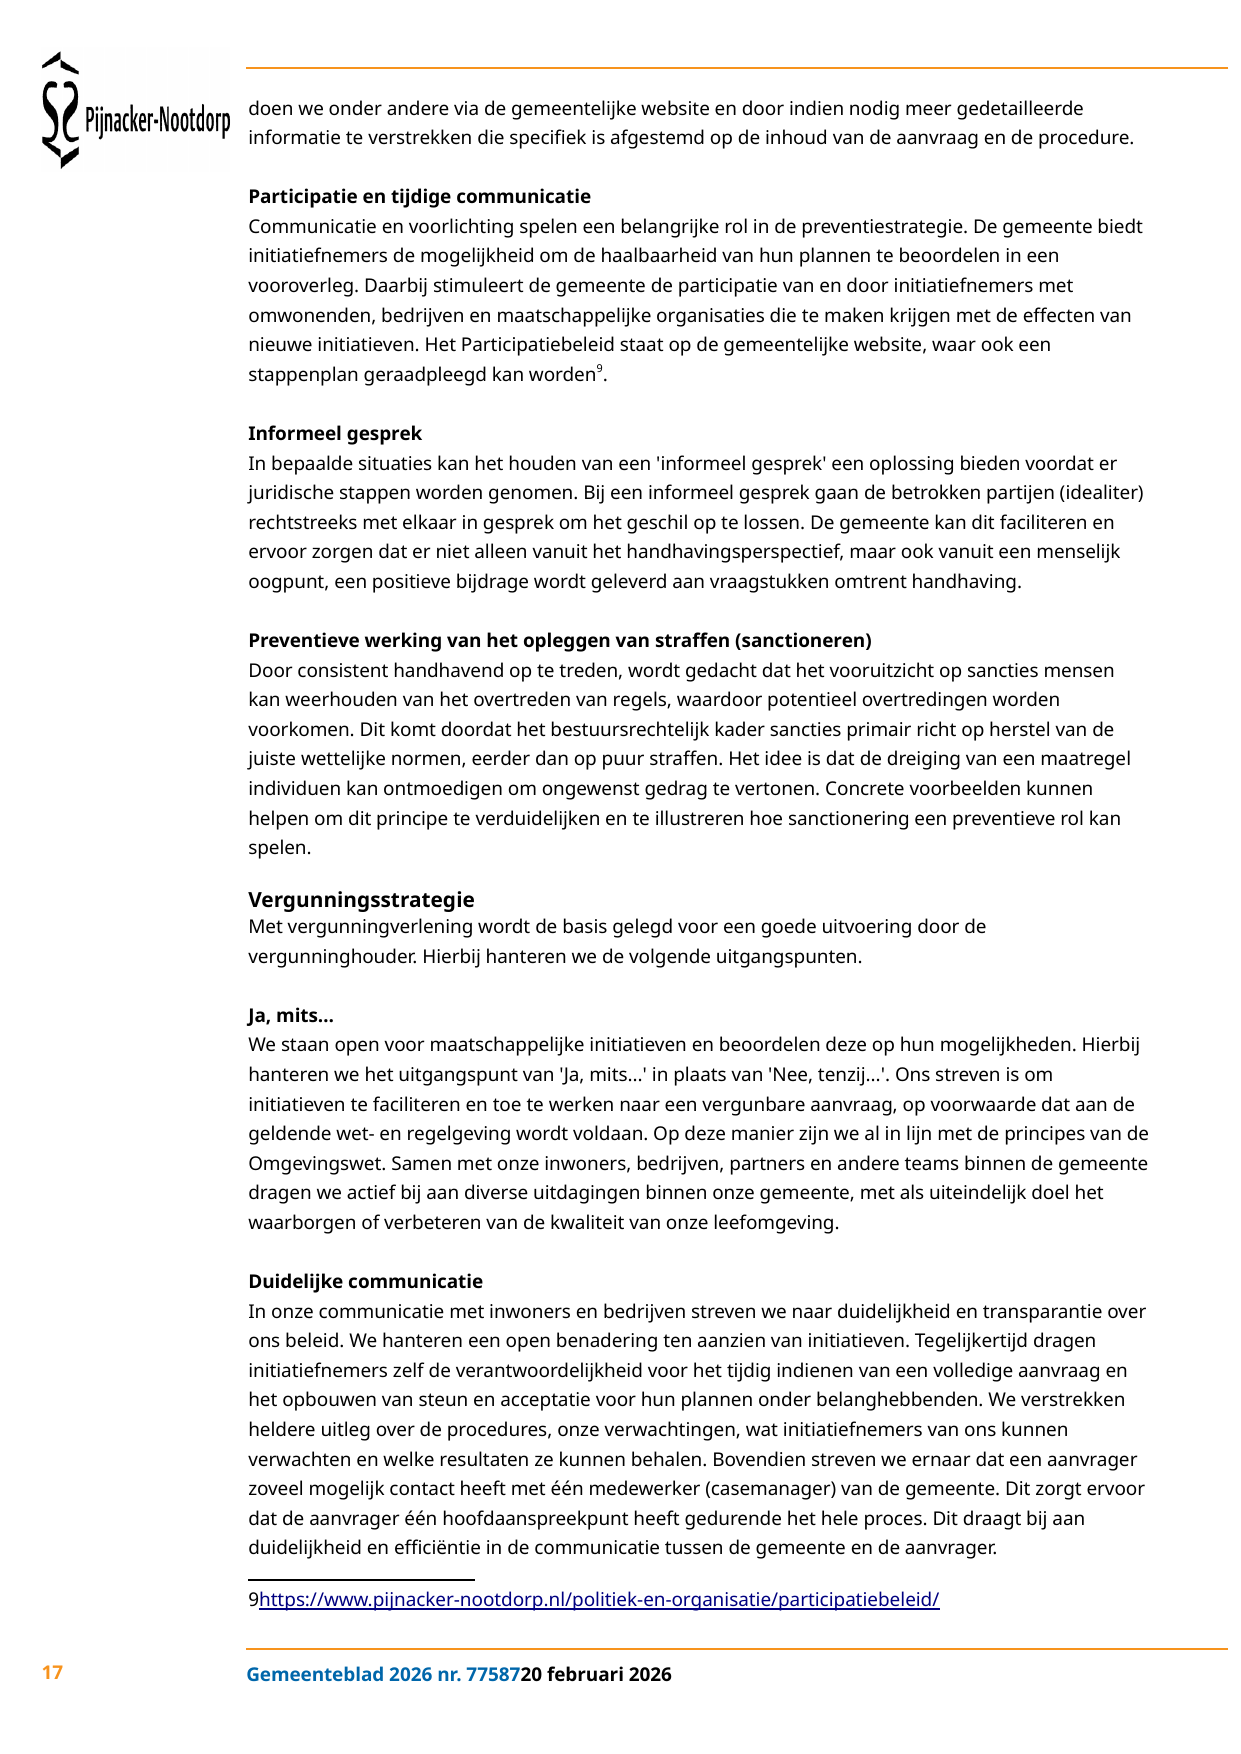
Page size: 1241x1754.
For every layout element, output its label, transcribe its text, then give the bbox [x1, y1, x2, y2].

text In bepaalde situaties kan het houden van een 'informeel gesprek' een oplossing bieden voordat er juridische stappen worden genomen. Bij een informeel gesprek gaan de betrokken partijen (idealiter) rechtstreeks met elkaar in gesprek om het geschil op te lossen. De gemeente kan dit faciliteren en ervoor zorgen dat er niet alleen vanuit het handhavingsperspectief, maar ook vanuit een menselijk oogpunt, een positieve bijdrage wordt geleverd aan vraagstukken omtrent handhaving. [248, 450, 1152, 594]
text Ja, mits… [248, 1002, 1152, 1028]
text doen we onder andere via de gemeentelijke website en door indien nodig meer gedetailleerde informatie te verstrekken die specifiek is afgestemd op de inhoud van de aanvraag en de procedure. [248, 95, 1152, 150]
text https://www.pijnacker-nootdorp.nl/politiek-en-organisatie/participatiebeleid/ [248, 1586, 1152, 1612]
text Door consistent handhavend op te treden, wordt gedacht dat het vooruitzicht op sancties mensen kan weerhouden van het overtreden van regels, waardoor potentieel overtredingen worden voorkomen. Dit komt doordat het bestuursrechtelijk kader sancties primair richt op herstel van de juiste wettelijke normen, eerder dan op puur straffen. Het idee is dat de dreiging van een maatregel individuen kan ontmoedigen om ongewenst gedrag te vertonen. Concrete voorbeelden kunnen helpen om dit principe te verduidelijken en te illustreren hoe sanctionering een preventieve rol kan spelen. [248, 657, 1152, 860]
text Preventieve werking van het opleggen van straffen (sanctioneren) [248, 627, 1152, 653]
text Duidelijke communicatie [248, 1268, 1152, 1294]
text Participatie en tijdige communicatie [248, 183, 1152, 209]
text In onze communicatie met inwoners en bedrijven streven we naar duidelijkheid en transparantie over ons beleid. We hanteren een open benadering ten aanzien van initiatieven. Tegelijkertijd dragen initiatiefnemers zelf de verantwoordelijkheid voor het tijdig indienen van een volledige aanvraag en het opbouwen van steun en acceptatie voor hun plannen onder belanghebbenden. We verstrekken heldere uitleg over de procedures, onze verwachtingen, wat initiatiefnemers van ons kunnen verwachten en welke resultaten ze kunnen behalen. Bovendien streven we ernaar dat een aanvrager zoveel mogelijk contact heeft met één medewerker (casemanager) van de gemeente. Dit zorgt ervoor dat de aanvrager één hoofdaanspreekpunt heeft gedurende het hele proces. Dit draagt bij aan duidelijkheid en efficiëntie in de communicatie tussen de gemeente en de aanvrager. [248, 1298, 1152, 1560]
text We staan open voor maatschappelijke initiatieven en beoordelen deze op hun mogelijkheden. Hierbij hanteren we het uitgangspunt van 'Ja, mits...' in plaats van 'Nee, tenzij...'. Ons streven is om initiatieven te faciliteren en toe te werken naar een vergunbare aanvraag, op voorwaarde dat aan de geldende wet- en regelgeving wordt voldaan. Op deze manier zijn we al in lijn met de principes van de Omgevingswet. Samen met onze inwoners, bedrijven, partners en andere teams binnen de gemeente dragen we actief bij aan diverse uitdagingen binnen onze gemeente, met als uiteindelijk doel het waarborgen of verbeteren van de kwaliteit van onze leefomgeving. [248, 1032, 1152, 1235]
text Met vergunningverlening wordt de basis gelegd voor een goede uitvoering door de vergunninghouder. Hierbij hanteren we de volgende uitgangspunten. [248, 913, 1152, 968]
text Informeel gesprek [248, 420, 1152, 446]
picture [41, 47, 231, 172]
text Vergunningsstrategie [248, 885, 1152, 913]
text Communicatie en voorlichting spelen een belangrijke rol in de preventiestrategie. De gemeente biedt initiatiefnemers de mogelijkheid om de haalbaarheid van hun plannen te beoordelen in een vooroverleg. Daarbij stimuleert de gemeente de participatie van en door initiatiefnemers met omwonenden, bedrijven en maatschappelijke organisaties die te maken krijgen met de effecten van nieuwe initiatieven. Het Participatiebeleid staat op de gemeentelijke website, waar ook een stappenplan geraadpleegd kan worden. [248, 213, 1152, 387]
